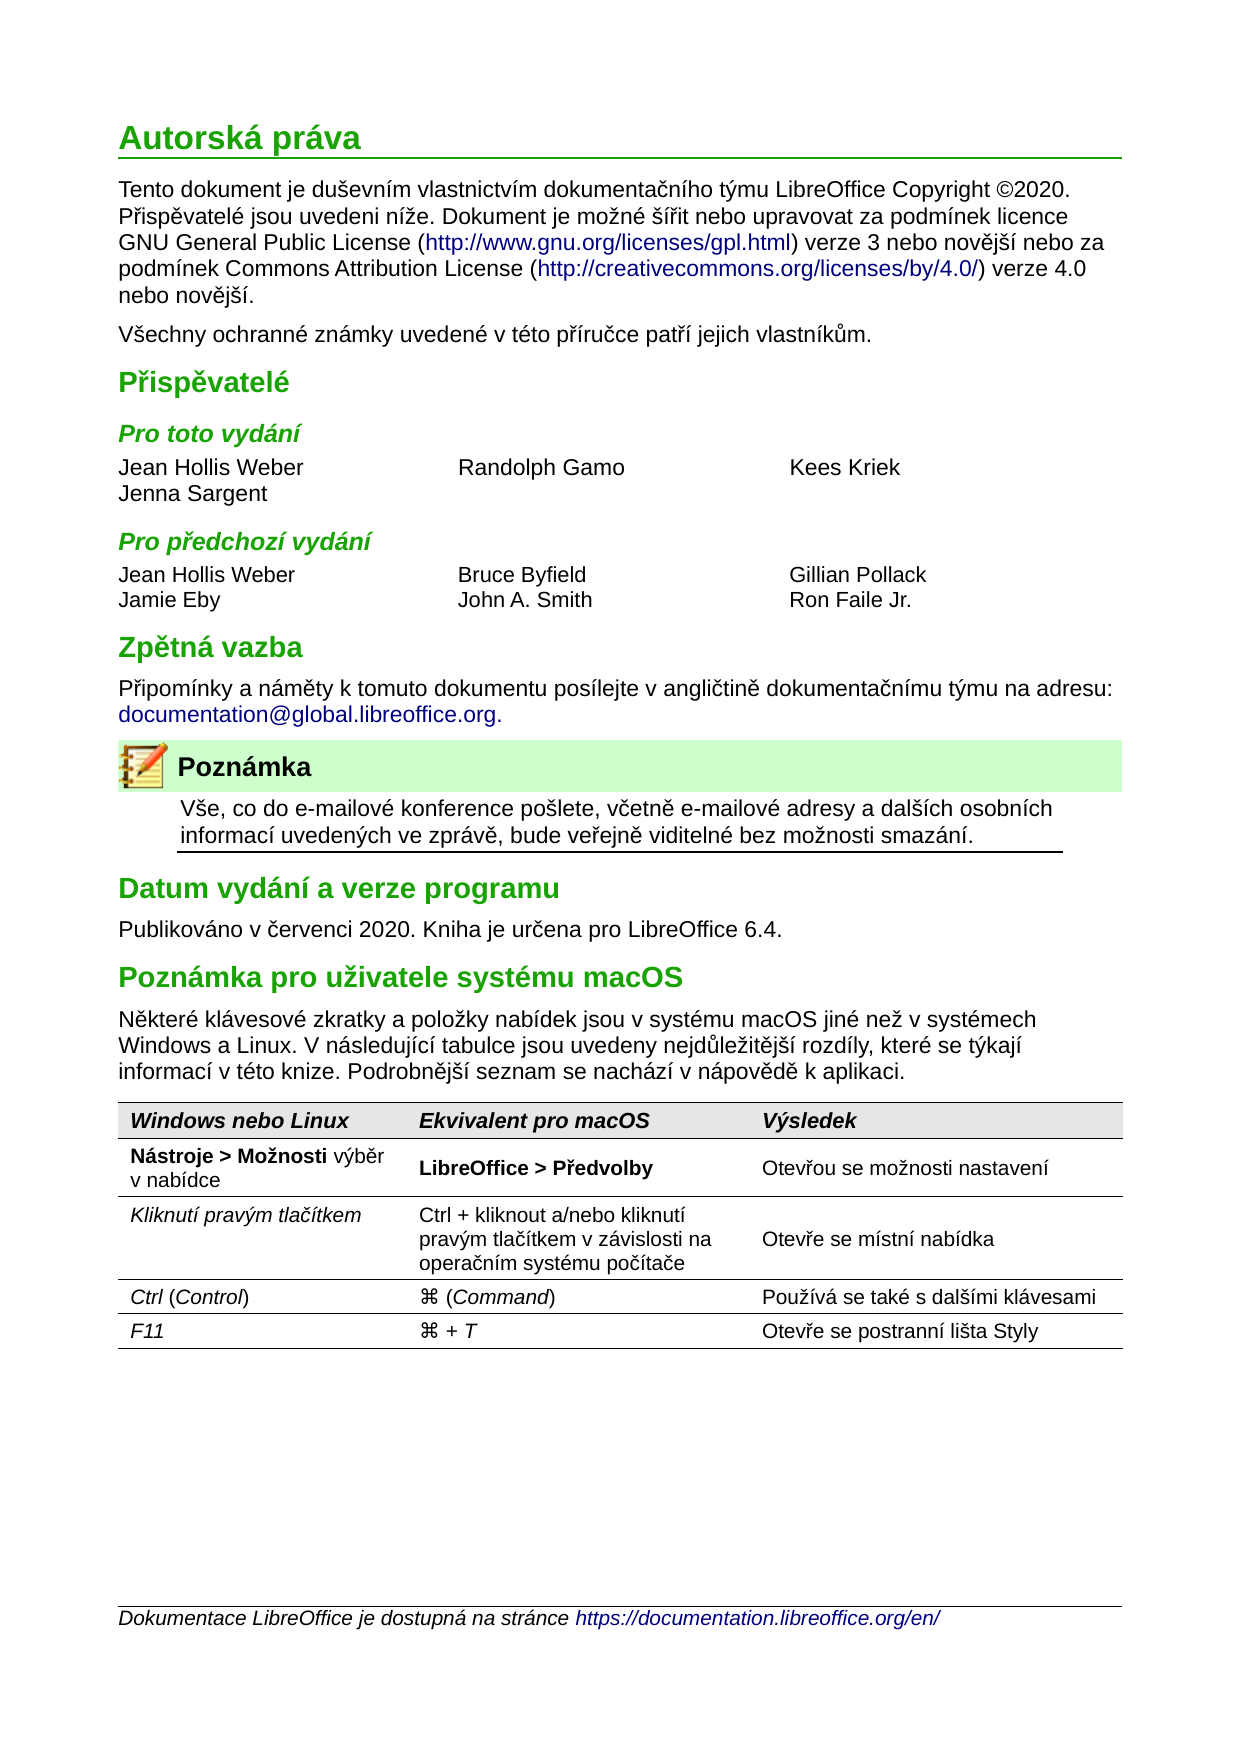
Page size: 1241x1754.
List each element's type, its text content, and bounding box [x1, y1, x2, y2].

table_header Gillian Pollack [789, 562, 1122, 587]
subtitle Poznámka [118, 740, 1122, 792]
table_cell John A. Smith [458, 587, 789, 612]
subtitle Poznámka pro uživatele systému macOS [118, 960, 1122, 994]
table_header Jean Hollis Weber [118, 562, 458, 587]
table_cell Ctrl (Control) [118, 1280, 407, 1313]
picture [119, 741, 170, 792]
table_header Výsledek [750, 1103, 1123, 1138]
table_cell Kliknutí pravým tlačítkem [118, 1197, 407, 1279]
table_cell Otevře se postranní lišta Styly [750, 1314, 1123, 1348]
table_cell Používá se také s dalšími klávesami [750, 1280, 1123, 1313]
table_cell ⌘ (Command) [407, 1280, 750, 1313]
text Publikováno v červenci 2020. Kniha je určena pro LibreOffice 6.4. [118, 916, 1122, 942]
subtitle Datum vydání a verze programu [118, 871, 1122, 904]
table_header Bruce Byfield [458, 562, 789, 587]
subtitle Pro toto vydání [118, 419, 1122, 448]
subtitle Autorská práva [118, 118, 1122, 157]
table_cell Otevřou se možnosti nastavení [750, 1139, 1123, 1196]
table_cell LibreOffice > Předvolby [407, 1139, 750, 1196]
subtitle Přispěvatelé [118, 365, 1122, 398]
table_cell Otevře se místní nabídka [750, 1197, 1123, 1279]
table_header Windows nebo Linux [118, 1103, 407, 1138]
table_cell Jamie Eby [118, 587, 458, 612]
table_cell F11 [118, 1314, 407, 1348]
table_cell [789, 480, 1122, 506]
text Všechny ochranné známky uvedené v této příručce patří jejich vlastníkům. [118, 321, 1122, 347]
subtitle Pro předchozí vydání [118, 527, 1122, 556]
table_header Ekvivalent pro macOS [407, 1103, 750, 1138]
table_cell Jenna Sargent [118, 480, 458, 506]
table_cell Nástroje > Možnosti výběr v nabídce [118, 1139, 407, 1196]
table_header Jean Hollis Weber [118, 454, 458, 480]
subtitle Zpětná vazba [118, 630, 1122, 663]
table_header Kees Kriek [789, 454, 1122, 480]
table_cell ⌘ + T [407, 1314, 750, 1348]
text Tento dokument je duševním vlastnictvím dokumentačního týmu LibreOffice Copyright ©2020. Přispěvatelé jsou uvedeni níže. Dokument je možné šířit nebo upravovat za podmínek licence GNU General Public License (http://www.gnu.org/licenses/gpl.html) verze 3 nebo novější nebo za podmínek Commons Attribution License (http://creativecommons.org/licenses/by/4.0/) verze 4.0 nebo novější. [118, 176, 1122, 308]
table_header Randolph Gamo [458, 454, 789, 480]
text Připomínky a náměty k tomuto dokumentu posílejte v angličtině dokumentačnímu týmu na adresu: documentation@global.libreoffice.org. [118, 675, 1122, 728]
table_cell [458, 480, 789, 506]
text Některé klávesové zkratky a položky nabídek jsou v systému macOS jiné než v systémech Windows a Linux. V následující tabulce jsou uvedeny nejdůležitější rozdíly, které se týkají informací v této knize. Podrobnější seznam se nachází v nápovědě k aplikaci. [118, 1006, 1122, 1084]
table_cell Ron Faile Jr. [789, 587, 1122, 612]
text Vše, co do e-mailové konference pošlete, včetně e-mailové adresy a dalších osobních informací uvedených ve zprávě, bude veřejně viditelné bez možnosti smazání. [177, 792, 1063, 851]
table_cell Ctrl + kliknout a/nebo kliknutí pravým tlačítkem v závislosti na operačním systému počítače [407, 1197, 750, 1279]
